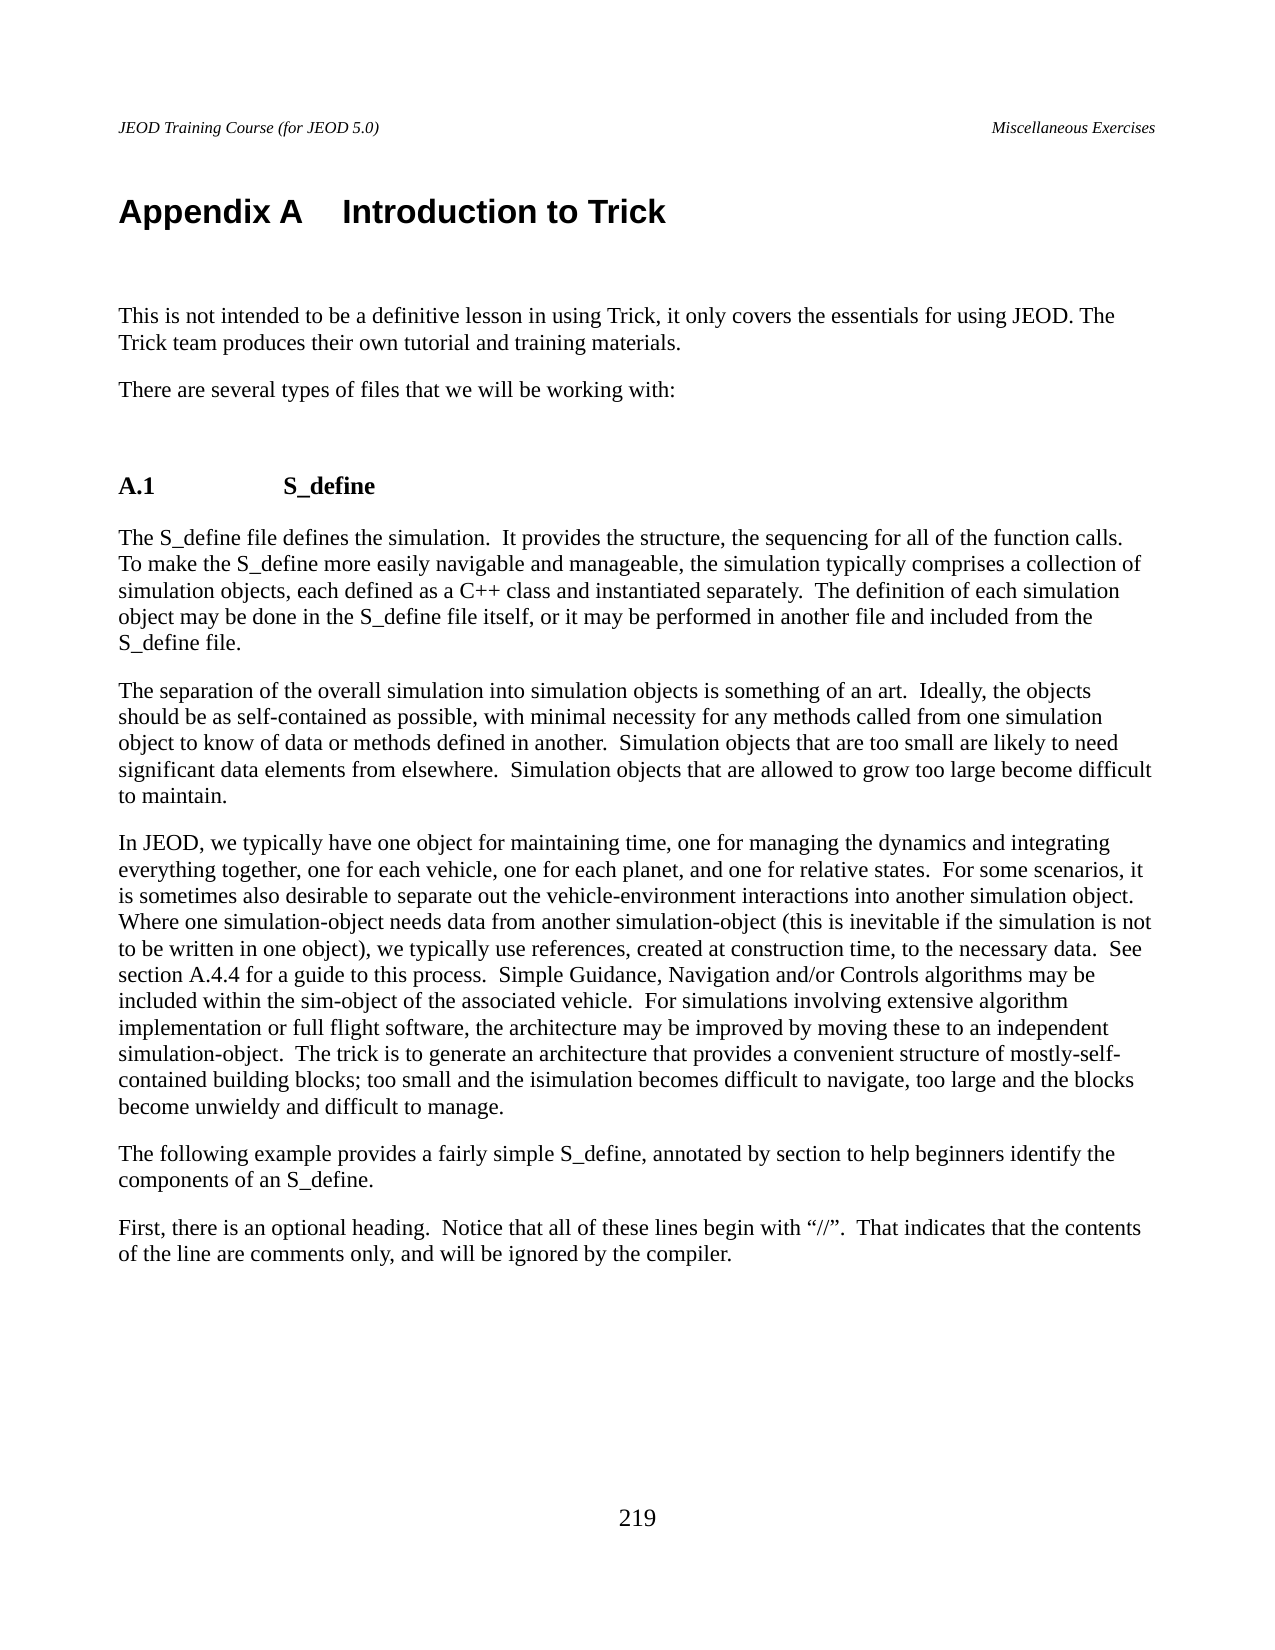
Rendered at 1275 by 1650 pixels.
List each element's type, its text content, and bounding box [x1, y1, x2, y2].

subtitle Introduction to Trick [118, 192, 1157, 230]
text The following example provides a fairly simple S_define, annotated by section to help beginners identify the components of an S_define. [118, 1140, 1157, 1193]
text First, there is an optional heading. Notice that all of these lines begin with “//”. That indicates that the contents of the line are comments only, and will be ignored by the compiler. [118, 1214, 1157, 1267]
text This is not intended to be a definitive lesson in using Trick, it only covers the essentials for using JEOD. The Trick team produces their own tutorial and training materials. [118, 302, 1157, 355]
text There are several types of files that we will be working with: [118, 376, 1157, 402]
subtitle S_define [118, 471, 1157, 500]
text In JEOD, we typically have one object for maintaining time, one for managing the dynamics and integrating everything together, one for each vehicle, one for each planet, and one for relative states. For some scenarios, it is sometimes also desirable to separate out the vehicle-environment interactions into another simulation object. Where one simulation-object needs data from another simulation-object (this is inevitable if the simulation is not to be written in one object), we typically use references, created at construction time, to the necessary data. See section A.4.4 for a guide to this process. Simple Guidance, Navigation and/or Controls algorithms may be included within the sim-object of the associated vehicle. For simulations involving extensive algorithm implementation or full flight software, the architecture may be improved by moving these to an independent simulation-object. The trick is to generate an architecture that provides a convenient structure of mostly-self-contained building blocks; too small and the isimulation becomes difficult to navigate, too large and the blocks become unwieldy and difficult to manage. [118, 829, 1157, 1119]
text The separation of the overall simulation into simulation objects is something of an art. Ideally, the objects should be as self-contained as possible, with minimal necessity for any methods called from one simulation object to know of data or methods defined in another. Simulation objects that are too small are likely to need significant data elements from elsewhere. Simulation objects that are allowed to grow too large become difficult to maintain. [118, 677, 1157, 808]
text The S_define file defines the simulation. It provides the structure, the sequencing for all of the function calls. To make the S_define more easily navigable and manageable, the simulation typically comprises a collection of simulation objects, each defined as a C++ class and instantiated separately. The definition of each simulation object may be done in the S_define file itself, or it may be performed in another file and included from the S_define file. [118, 524, 1157, 656]
